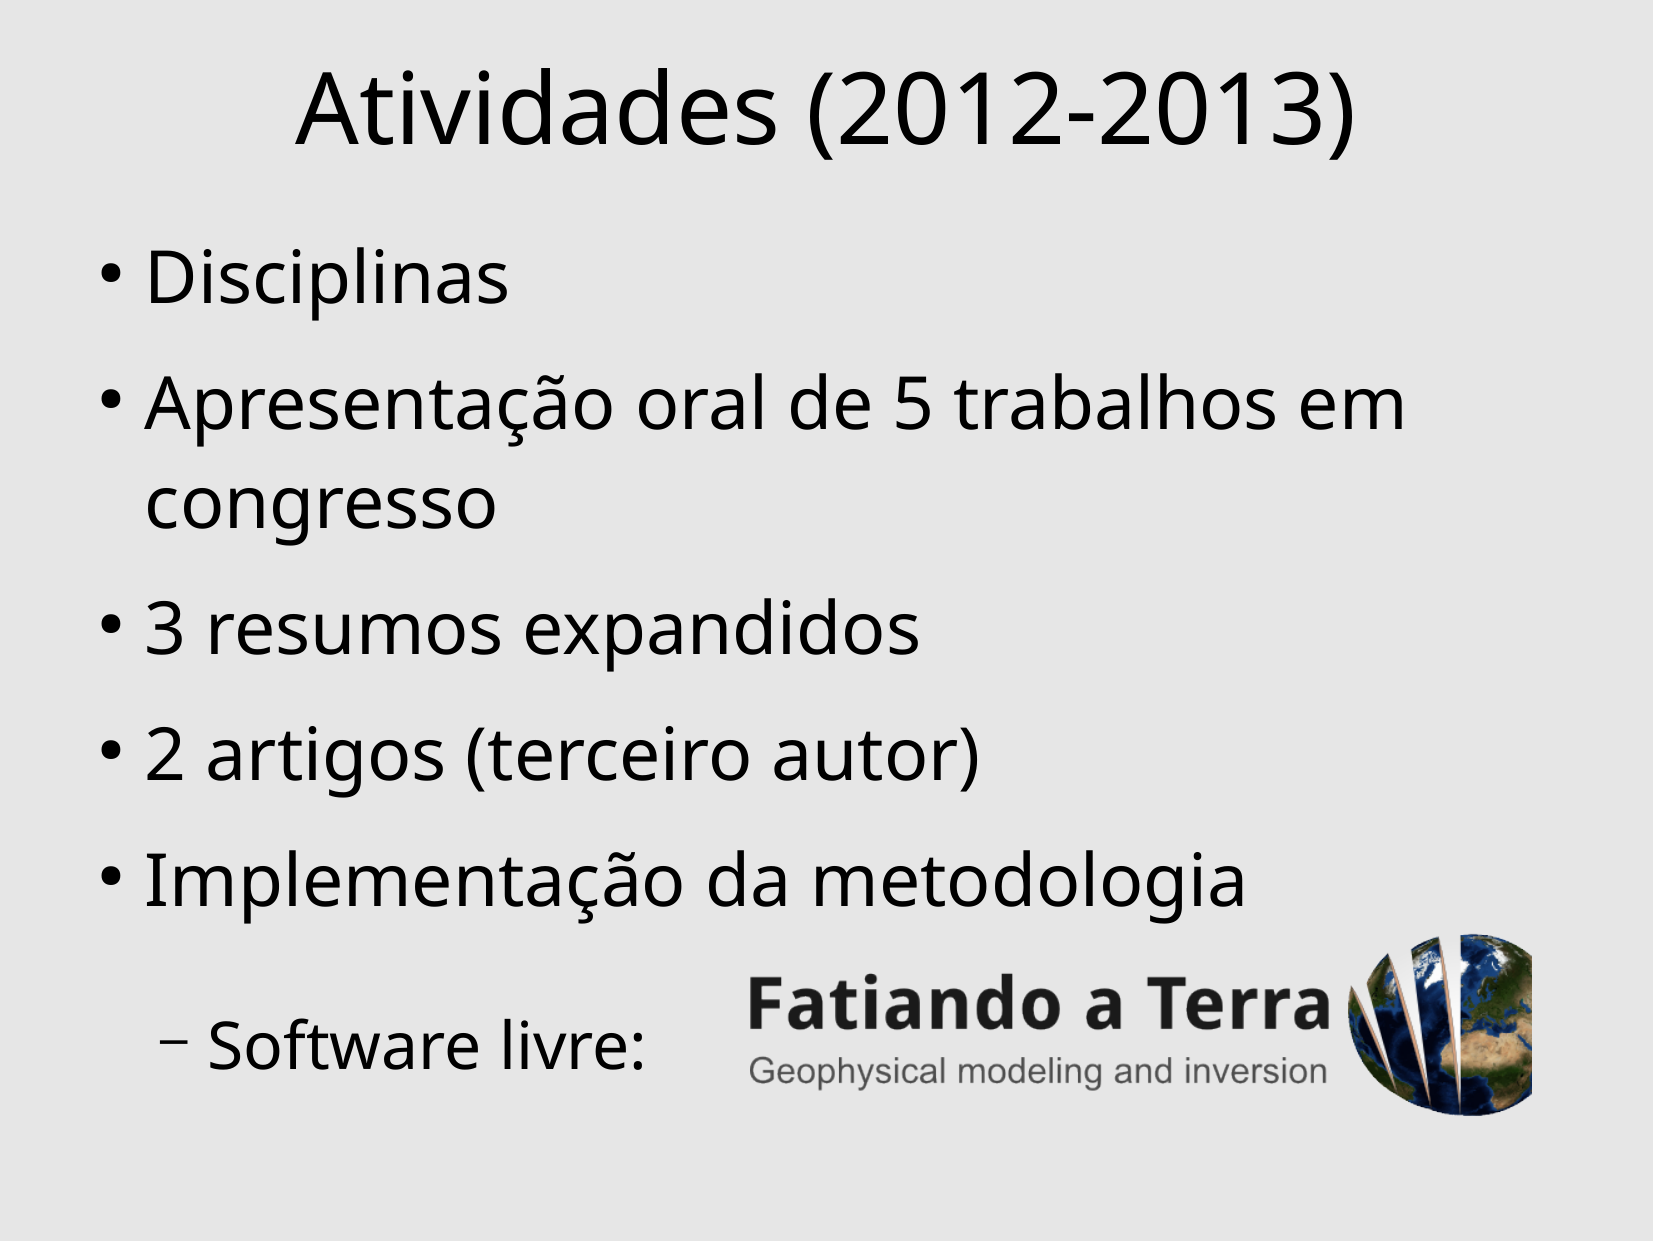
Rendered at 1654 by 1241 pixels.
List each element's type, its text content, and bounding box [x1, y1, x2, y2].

picture [750, 930, 1532, 1120]
list Disciplinas Apresentação oral de 5 trabalhos em congresso 3 resumos expandidos 2 artigos (terceiro autor) Implementação da metodologia Software livre: [82, 225, 1538, 1091]
title Atividades (2012-2013) [82, 2, 1571, 210]
